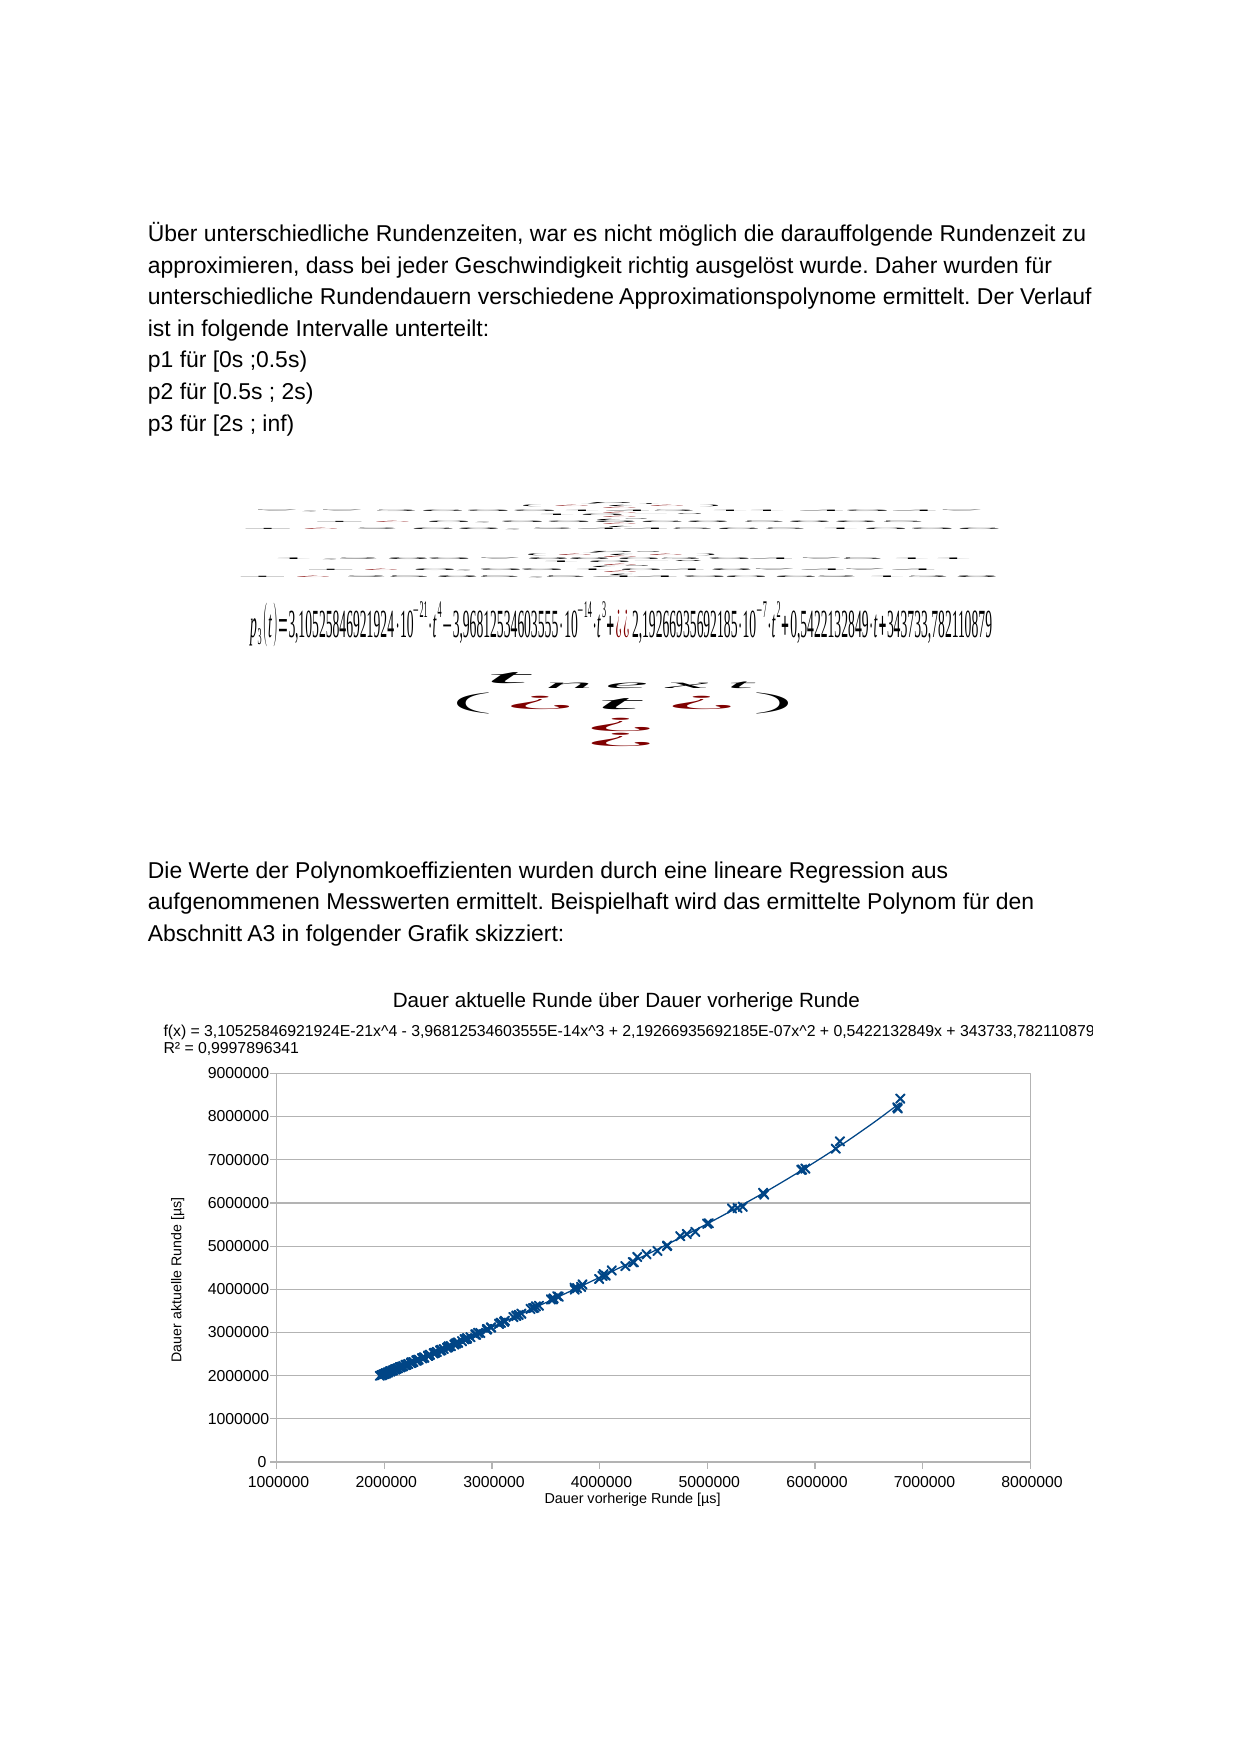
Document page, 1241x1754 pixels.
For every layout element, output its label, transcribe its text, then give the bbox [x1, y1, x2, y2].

text Über unterschiedliche Rundenzeiten, war es nicht möglich die darauffolgende Rundenzeit zu approximieren, dass bei jeder Geschwindigkeit richtig ausgelöst wurde. Daher wurden für unterschiedliche Rundendauern verschiedene Approximationspolynome ermittelt. Der Verlauf ist in folgende Intervalle unterteilt: p1 für [0s ;0.5s) p2 für [0.5s ; 2s) p3 für [2s ; inf) [148, 220, 1093, 436]
text Die Werte der Polynomkoeffizienten wurden durch eine lineare Regression aus aufgenommenen Messwerten ermittelt. Beispielhaft wird das ermittelte Polynom für den Abschnitt A3 in folgender Grafik skizziert: [148, 857, 1093, 946]
